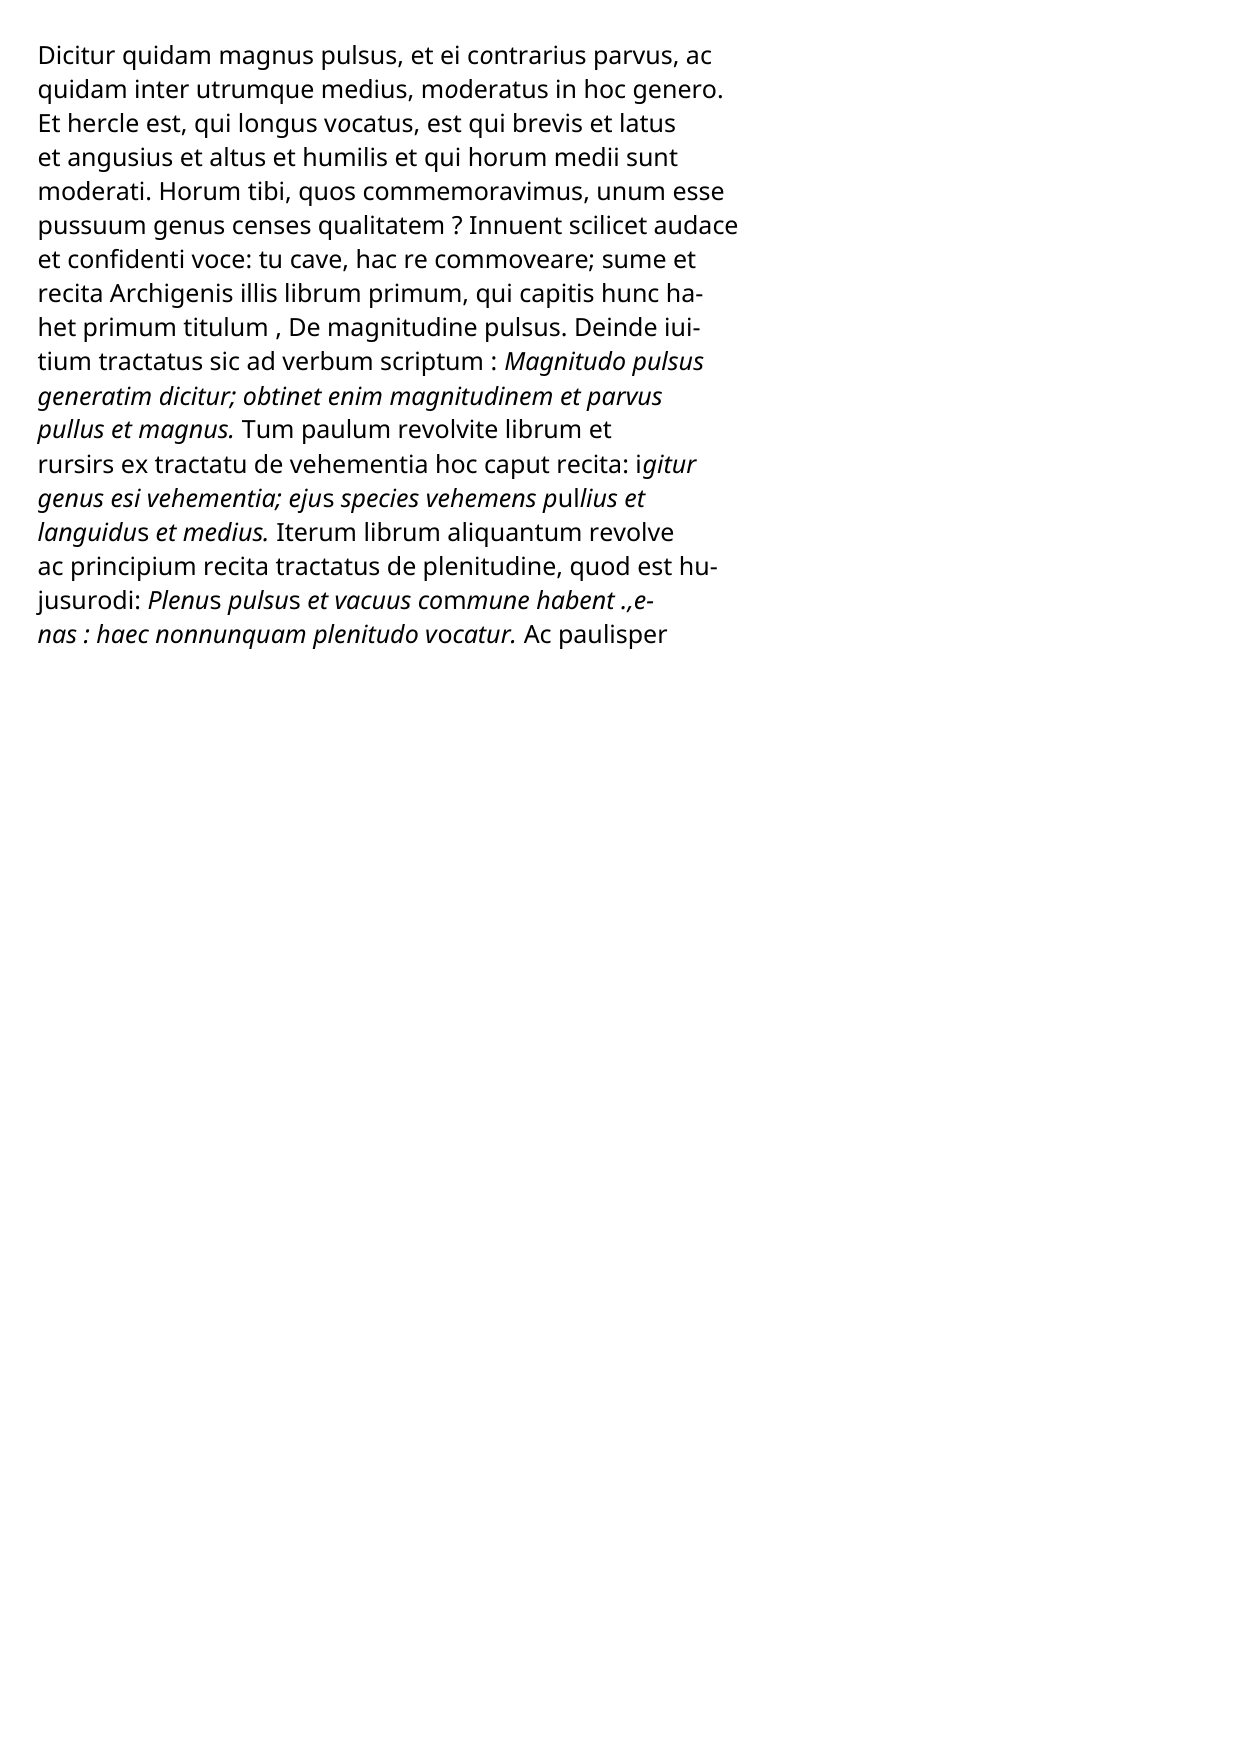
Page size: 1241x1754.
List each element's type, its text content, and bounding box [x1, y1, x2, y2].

text Dicitur quidam magnus pulsus, et ei contrarius parvus, ac quidam inter utrumque medius, moderatus in hoc genero. Et hercle est, qui longus vocatus, est qui brevis et latus et angusius et altus et humilis et qui horum medii sunt moderati. Horum tibi, quos commemoravimus, unum esse pussuum genus censes qualitatem ? Innuent scilicet audace et confidenti voce: tu cave, hac re commoveare; sume et recita Archigenis illis librum primum, qui capitis hunc ha- het primum titulum , De magnitudine pulsus. Deinde iui- tium tractatus sic ad verbum scriptum : Magnitudo pulsus generatim dicitur; obtinet enim magnitudinem et parvus pullus et magnus. Tum paulum revolvite librum et rursirs ex tractatu de vehementia hoc caput recita: igitur genus esi vehementia; ejus species vehemens pullius et languidus et medius. Iterum librum aliquantum revolve ac principium recita tractatus de plenitudine, quod est hu- jusurodi: Plenus pulsus et vacuus commune habent .,e- nas : haec nonnunquam plenitudo vocatur. Ac paulisper [37, 37, 1203, 651]
